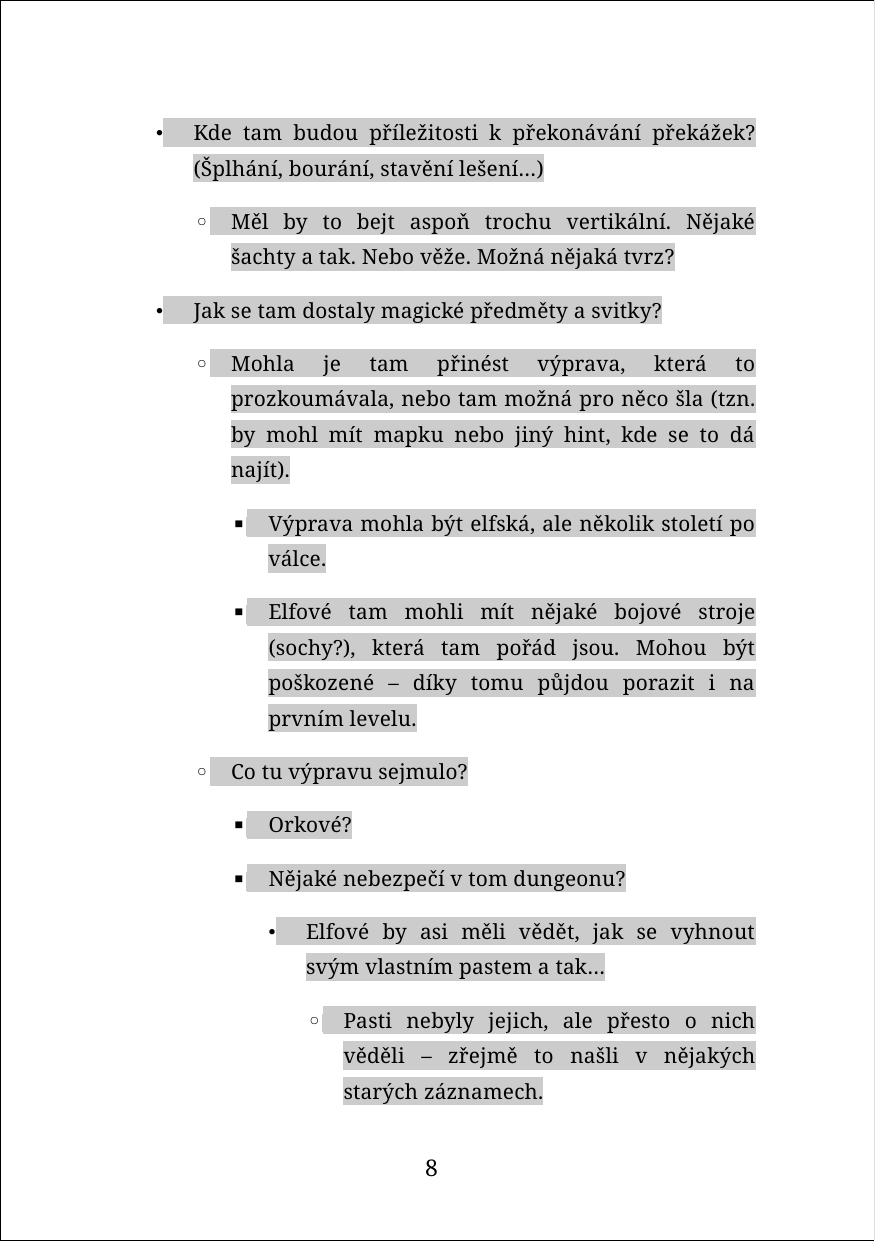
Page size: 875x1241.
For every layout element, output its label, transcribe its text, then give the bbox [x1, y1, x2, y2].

list Pasti nebyly jejich, ale přesto o nich věděli – zřejmě to našli v nějakých starých záznamech. [306, 1006, 756, 1105]
list Elfové tam mohli mít nějaké bojové stroje (sochy?), která tam pořád jsou. Mohou být poškozené – díky tomu půjdou porazit i na prvním levelu. [231, 597, 756, 732]
list Výprava mohla být elfská, ale několik století po válce. [231, 509, 756, 573]
list Orkové? [231, 811, 756, 839]
list Nějaké nebezpečí v tom dungeonu? [231, 864, 756, 892]
list Jak se tam dostaly magické předměty a svitky? [156, 296, 756, 324]
list Mohla je tam přinést výprava, která to prozkoumávala, nebo tam možná pro něco šla (tzn. by mohl mít mapku nebo jiný hint, kde se to dá najít). [193, 349, 756, 484]
list Kde tam budou příležitosti k překonávání překážek? (Šplhání, bourání, stavění lešení…) [156, 118, 756, 182]
list Měl by to bejt aspoň trochu vertikální. Nějaké šachty a tak. Nebo věže. Možná nějaká tvrz? [193, 207, 756, 271]
list Co tu výpravu sejmulo? [193, 757, 756, 786]
list Elfové by asi měli vědět, jak se vyhnout svým vlastním pastem a tak… [268, 917, 756, 981]
